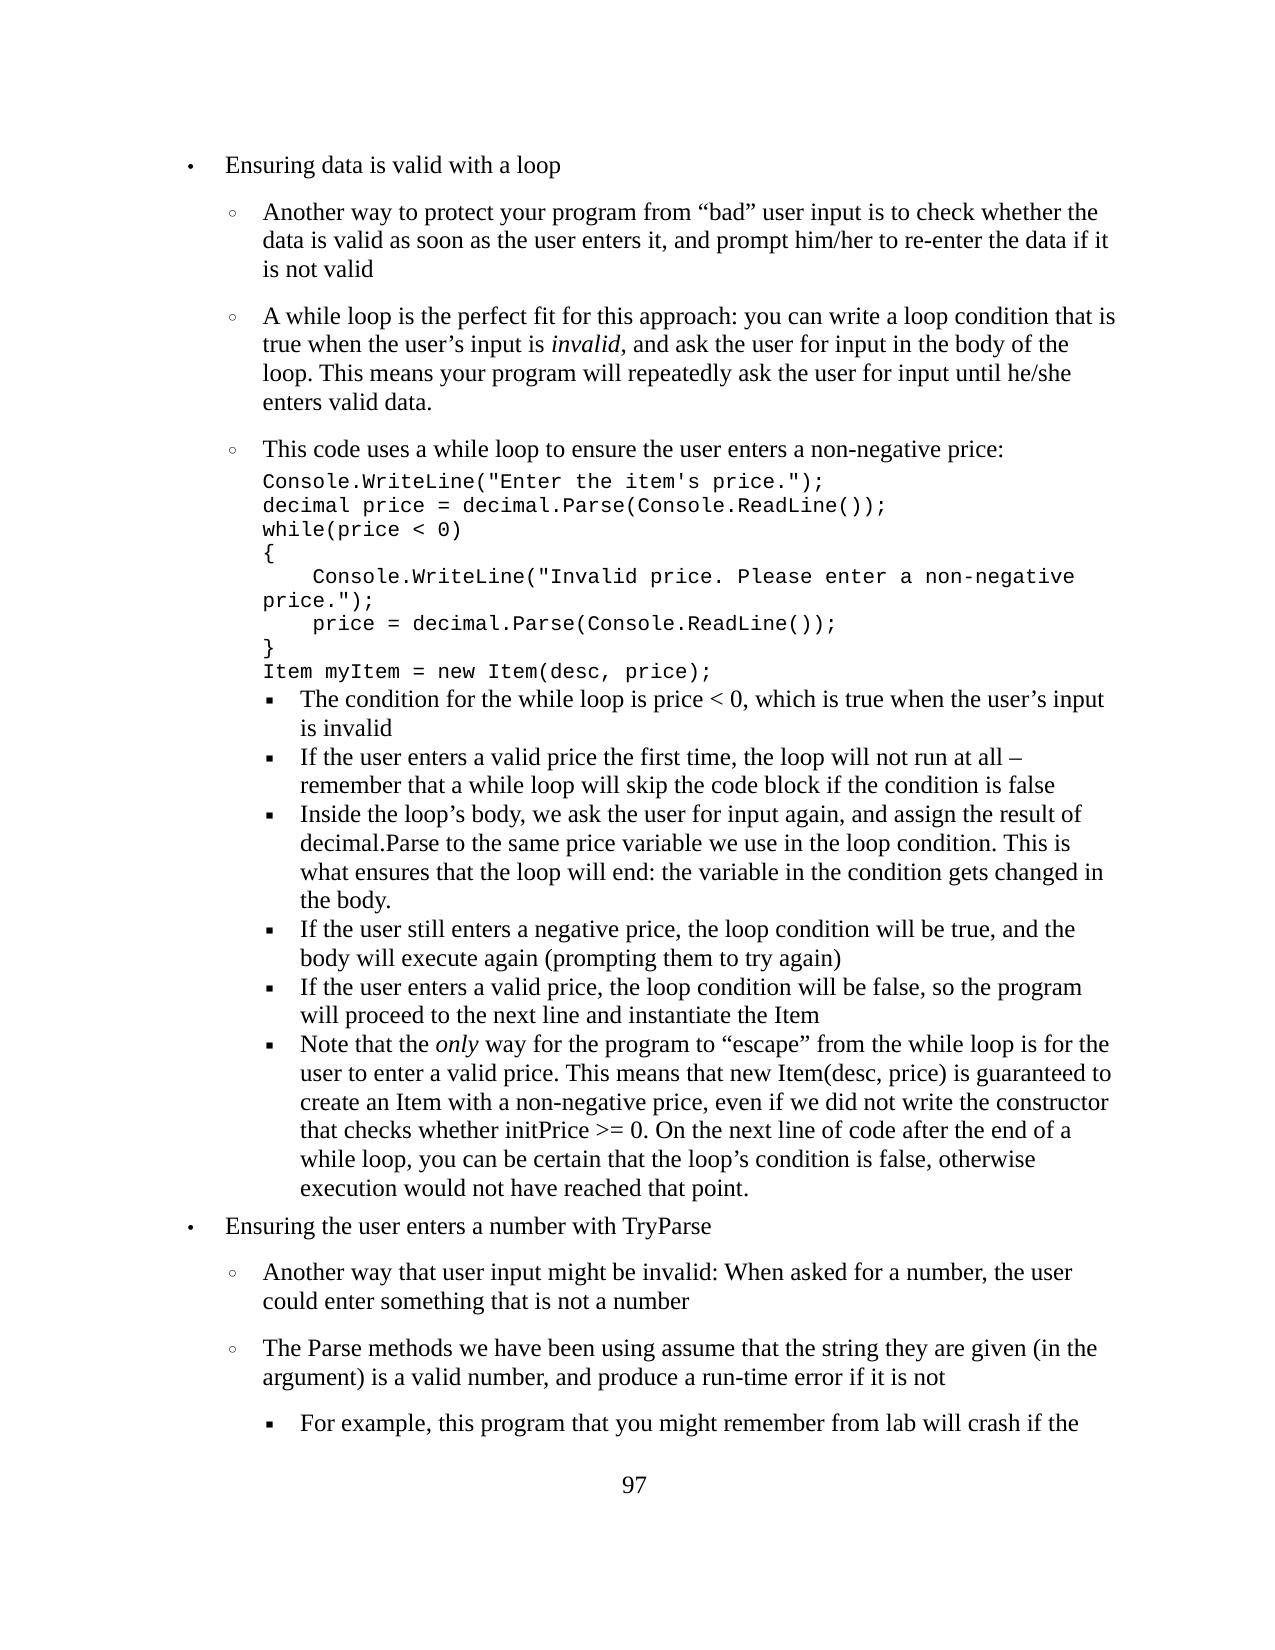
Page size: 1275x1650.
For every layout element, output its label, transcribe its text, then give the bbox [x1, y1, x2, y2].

list Inside the loop’s body, we ask the user for input again, and assign the result of decimal.Parse to the same price variable we use in the loop condition. This is what ensures that the loop will end: the variable in the condition gets changed in the body. [262, 799, 1125, 914]
list Console.WriteLine("Enter the item's price."); [225, 471, 1125, 495]
list The Parse methods we have been using assume that the string they are given (in the argument) is a valid number, and produce a run-time error if it is not [225, 1333, 1125, 1390]
list Note that the only way for the program to “escape” from the while loop is for the user to enter a valid price. This means that new Item(desc, price) is guaranteed to create an Item with a non-negative price, even if we did not write the constructor that checks whether initPrice >= 0. On the next line of code after the end of a while loop, you can be certain that the loop’s condition is false, otherwise execution would not have reached that point. [262, 1029, 1125, 1202]
list decimal price = decimal.Parse(Console.ReadLine()); [225, 495, 1125, 519]
list Console.WriteLine("Invalid price. Please enter a non-negative price."); [225, 566, 1125, 613]
list If the user still enters a negative price, the loop condition will be true, and the body will execute again (prompting them to try again) [262, 914, 1125, 972]
list If the user enters a valid price, the loop condition will be false, so the program will proceed to the next line and instantiate the Item [262, 972, 1125, 1029]
list A while loop is the perfect fit for this approach: you can write a loop condition that is true when the user’s input is invalid, and ask the user for input in the body of the loop. This means your program will repeatedly ask the user for input until he/she enters valid data. [225, 301, 1125, 416]
list Ensuring data is valid with a loop [187, 150, 1125, 179]
list Another way to protect your program from “bad” user input is to check whether the data is valid as soon as the user enters it, and prompt him/her to re-enter the data if it is not valid [225, 197, 1125, 283]
list price = decimal.Parse(Console.ReadLine()); [225, 613, 1125, 637]
list If the user enters a valid price the first time, the loop will not run at all – remember that a while loop will skip the code block if the condition is false [262, 742, 1125, 799]
list { [225, 542, 1125, 566]
list This code uses a while loop to ensure the user enters a non-negative price: [225, 434, 1125, 462]
list For example, this program that you might remember from lab will crash if the [262, 1408, 1125, 1437]
list Ensuring the user enters a number with TryParse [187, 1211, 1125, 1239]
list The condition for the while loop is price < 0, which is true when the user’s input is invalid [262, 684, 1125, 742]
list } [225, 637, 1125, 661]
list Another way that user input might be invalid: When asked for a number, the user could enter something that is not a number [225, 1257, 1125, 1315]
list while(price < 0) [225, 519, 1125, 542]
list Item myItem = new Item(desc, price); [225, 661, 1125, 684]
